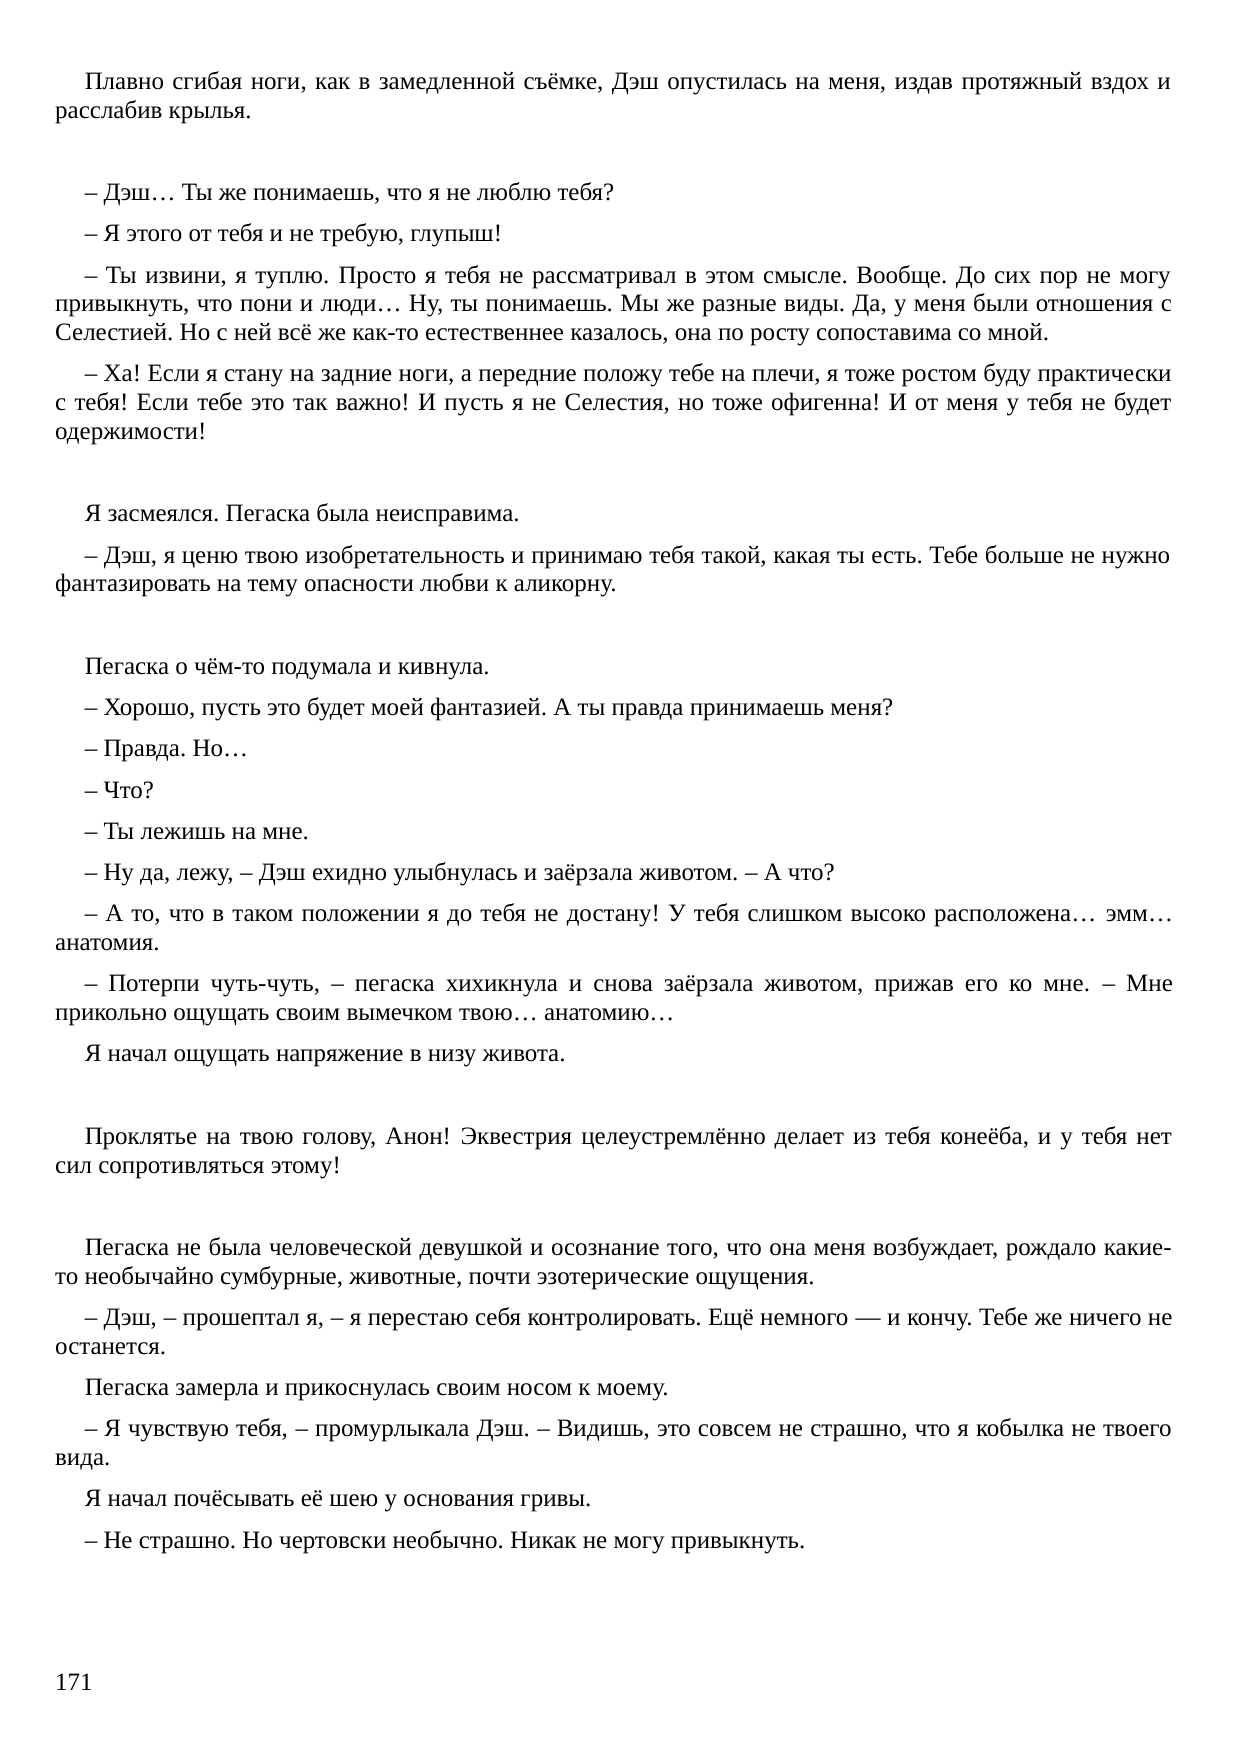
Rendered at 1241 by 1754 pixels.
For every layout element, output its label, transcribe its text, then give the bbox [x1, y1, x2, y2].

text – Я чувствую тебя, – промурлыкала Дэш. – Видишь, это совсем не страшно, что я кобылка не твоего вида. [55, 1413, 1173, 1471]
text – Правда. Но… [55, 733, 1173, 762]
text – Что? [55, 775, 1173, 803]
text Пегаска замерла и прикоснулась своим носом к моему. [55, 1372, 1173, 1401]
text – Дэш, – прошептал я, – я перестаю себя контролировать. Ещё немного — и кончу. Тебе же ничего не останется. [55, 1302, 1173, 1360]
text Я начал ощущать напряжение в низу живота. [55, 1038, 1173, 1067]
text – А то, что в таком положении я до тебя не достану! У тебя слишком высоко расположена… эмм… анатомия. [55, 898, 1173, 956]
text Я засмеялся. Пегаска была неисправима. [55, 498, 1173, 527]
text Пегаска о чём-то подумала и кивнула. [55, 651, 1173, 680]
text Проклятье на твою голову, Анон! Эквестрия целеустремлённо делает из тебя конеёба, и у тебя нет сил сопротивляться этому! [55, 1121, 1173, 1178]
text – Потерпи чуть-чуть, – пегаска хихикнула и снова заёрзала животом, прижав его ко мне. – Мне прикольно ощущать своим вымечком твою… анатомию… [55, 968, 1173, 1026]
text Я начал почёсывать её шею у основания гривы. [55, 1483, 1173, 1512]
text – Дэш, я ценю твою изобретательность и принимаю тебя такой, какая ты есть. Тебе больше не нужно фантазировать на тему опасности любви к аликорну. [55, 540, 1173, 597]
text – Не страшно. Но чертовски необычно. Никак не могу привыкнуть. [55, 1525, 1173, 1553]
text Плавно сгибая ноги, как в замедленной съёмке, Дэш опустилась на меня, издав протяжный вздох и расслабив крылья. [55, 66, 1173, 123]
text Пегаска не была человеческой девушкой и осознание того, что она меня возбуждает, рождало какие-то необычайно сумбурные, животные, почти эзотерические ощущения. [55, 1232, 1173, 1290]
text – Я этого от тебя и не требую, глупыш! [55, 218, 1173, 247]
text – Ха! Если я стану на задние ноги, а передние положу тебе на плечи, я тоже ростом буду практически с тебя! Если тебе это так важно! И пусть я не Селестия, но тоже офигенна! И от меня у тебя не будет одержимости! [55, 358, 1173, 445]
text – Ты извини, я туплю. Просто я тебя не рассматривал в этом смысле. Вообще. До сих пор не могу привыкнуть, что пони и люди… Ну, ты понимаешь. Мы же разные виды. Да, у меня были отношения с Селестией. Но с ней всё же как-то естественнее казалось, она по росту сопоставима со мной. [55, 260, 1173, 346]
text – Ты лежишь на мне. [55, 816, 1173, 845]
text – Хорошо, пусть это будет моей фантазией. А ты правда принимаешь меня? [55, 692, 1173, 721]
text – Ну да, лежу, – Дэш ехидно улыбнулась и заёрзала животом. – А что? [55, 857, 1173, 886]
text – Дэш… Ты же понимаешь, что я не люблю тебя? [55, 177, 1173, 206]
